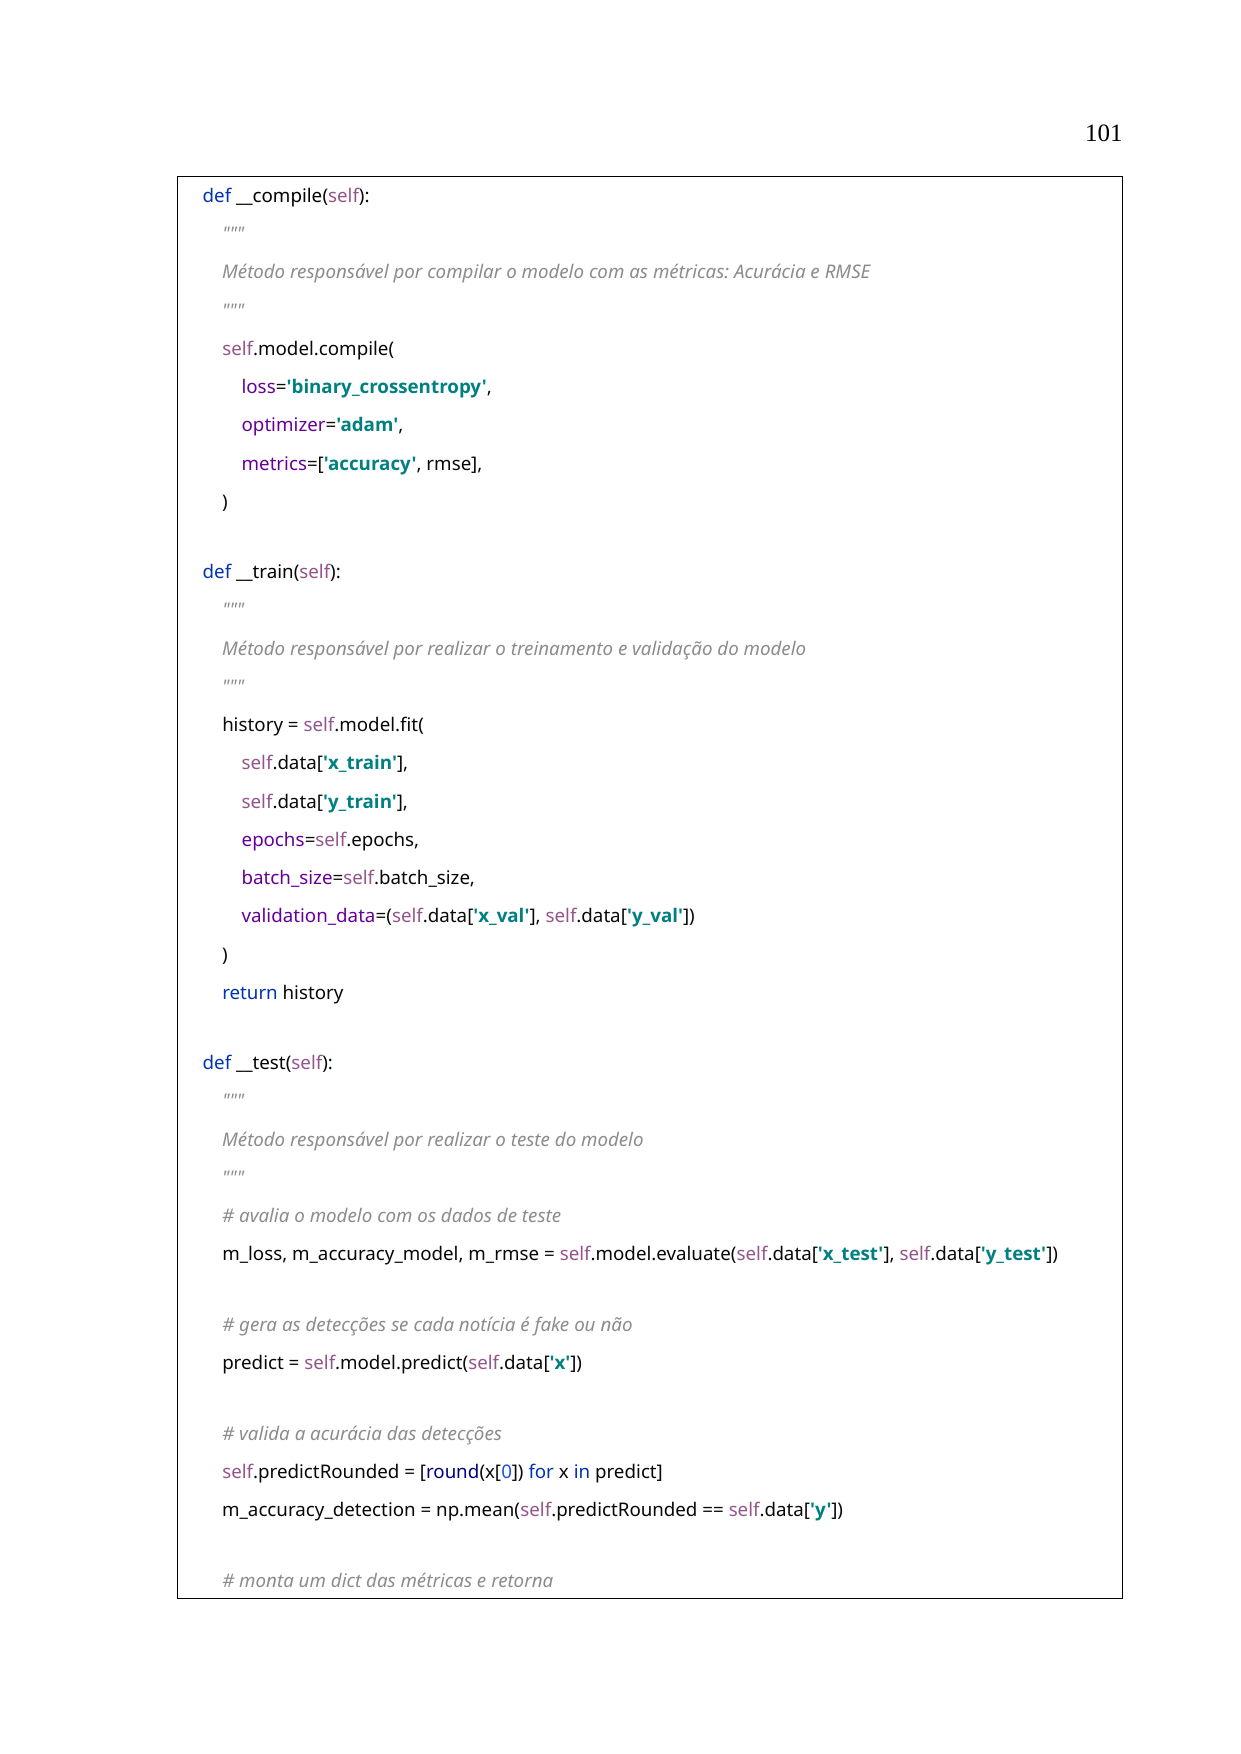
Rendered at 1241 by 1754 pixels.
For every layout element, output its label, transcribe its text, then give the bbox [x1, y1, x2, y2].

table_header def __compile(self): """ Método responsável por compilar o modelo com as métricas: Acurácia e RMSE """ self.model.compile( loss='binary_crossentropy', optimizer='adam', metrics=['accuracy', rmse], ) def __train(self): """ Método responsável por realizar o treinamento e validação do modelo """ history = self.model.fit( self.data['x_train'], self.data['y_train'], epochs=self.epochs, batch_size=self.batch_size, validation_data=(self.data['x_val'], self.data['y_val']) ) return history def __test(self): """ Método responsável por realizar o teste do modelo """ # avalia o modelo com os dados de teste m_loss, m_accuracy_model, m_rmse = self.model.evaluate(self.data['x_test'], self.data['y_test']) # gera as detecções se cada notícia é fake ou não predict = self.model.predict(self.data['x']) # valida a acurácia das detecções self.predictRounded = [round(x[0]) for x in predict] m_accuracy_detection = np.mean(self.predictRounded == self.data['y']) # monta um dict das métricas e retorna [178, 177, 1122, 1598]
